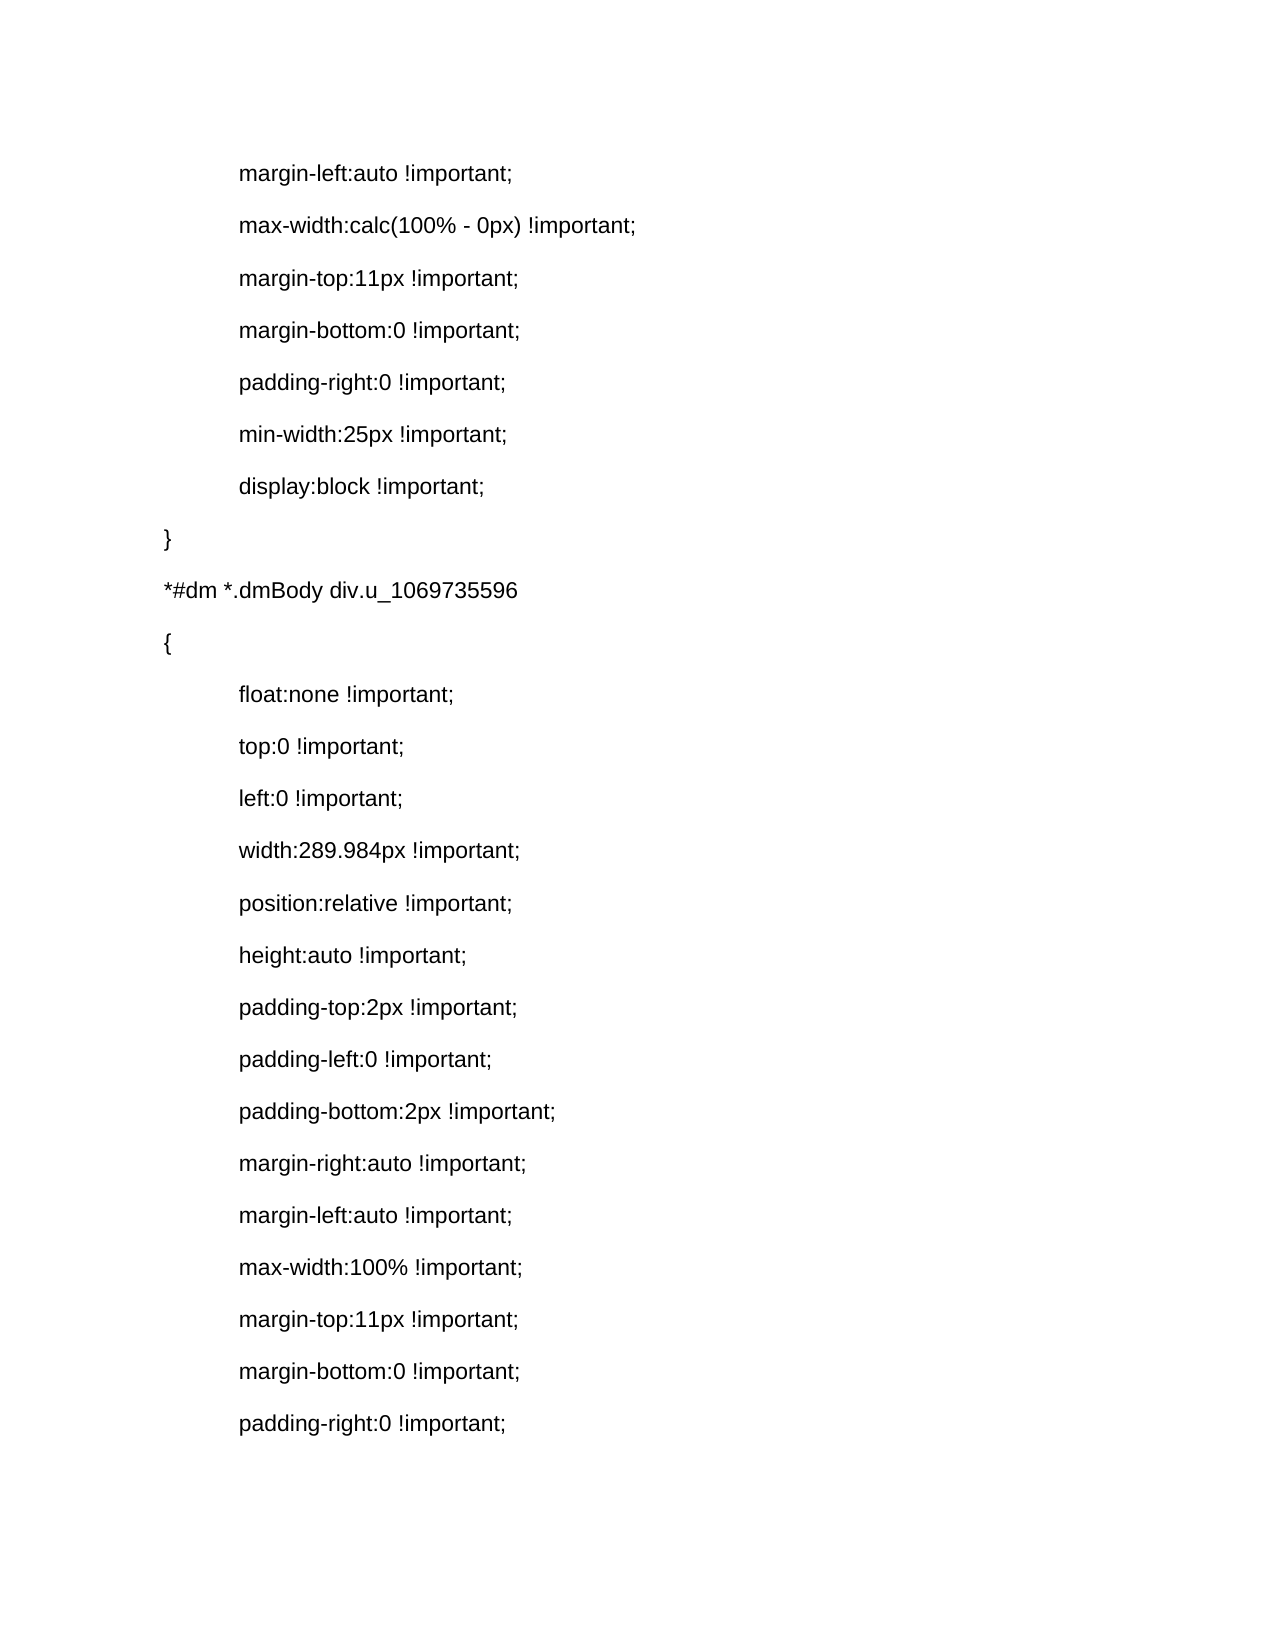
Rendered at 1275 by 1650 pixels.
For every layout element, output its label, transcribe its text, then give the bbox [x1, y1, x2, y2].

table_cell left:0 !important; [153, 775, 1125, 827]
table_cell display:block !important; [153, 463, 1125, 514]
table_cell width:289.984px !important; [153, 827, 1125, 879]
table_cell *#dm *.dmBody div.u_1069735596 [153, 567, 1125, 619]
table_cell margin-left:auto !important; [153, 1192, 1125, 1244]
table_cell margin-bottom:0 !important; [153, 1348, 1125, 1400]
table_cell margin-bottom:0 !important; [153, 306, 1125, 358]
table_cell { [153, 619, 1125, 671]
table_cell max-width:100% !important; [153, 1244, 1125, 1296]
table_cell padding-top:2px !important; [153, 983, 1125, 1035]
table_cell height:auto !important; [153, 931, 1125, 983]
table_cell margin-top:11px !important; [153, 1296, 1125, 1348]
table_cell margin-top:11px !important; [153, 254, 1125, 306]
table_cell padding-right:0 !important; [153, 1400, 1125, 1452]
table_cell } [153, 515, 1125, 567]
table_cell margin-right:auto !important; [153, 1140, 1125, 1192]
table_cell position:relative !important; [153, 879, 1125, 931]
table_cell margin-left:auto !important; [153, 150, 1125, 202]
table_cell padding-right:0 !important; [153, 358, 1125, 410]
table_cell min-width:25px !important; [153, 410, 1125, 462]
table_cell padding-left:0 !important; [153, 1035, 1125, 1087]
table_cell max-width:calc(100% - 0px) !important; [153, 202, 1125, 254]
table_cell top:0 !important; [153, 723, 1125, 775]
table_cell padding-bottom:2px !important; [153, 1088, 1125, 1139]
table_cell float:none !important; [153, 671, 1125, 723]
